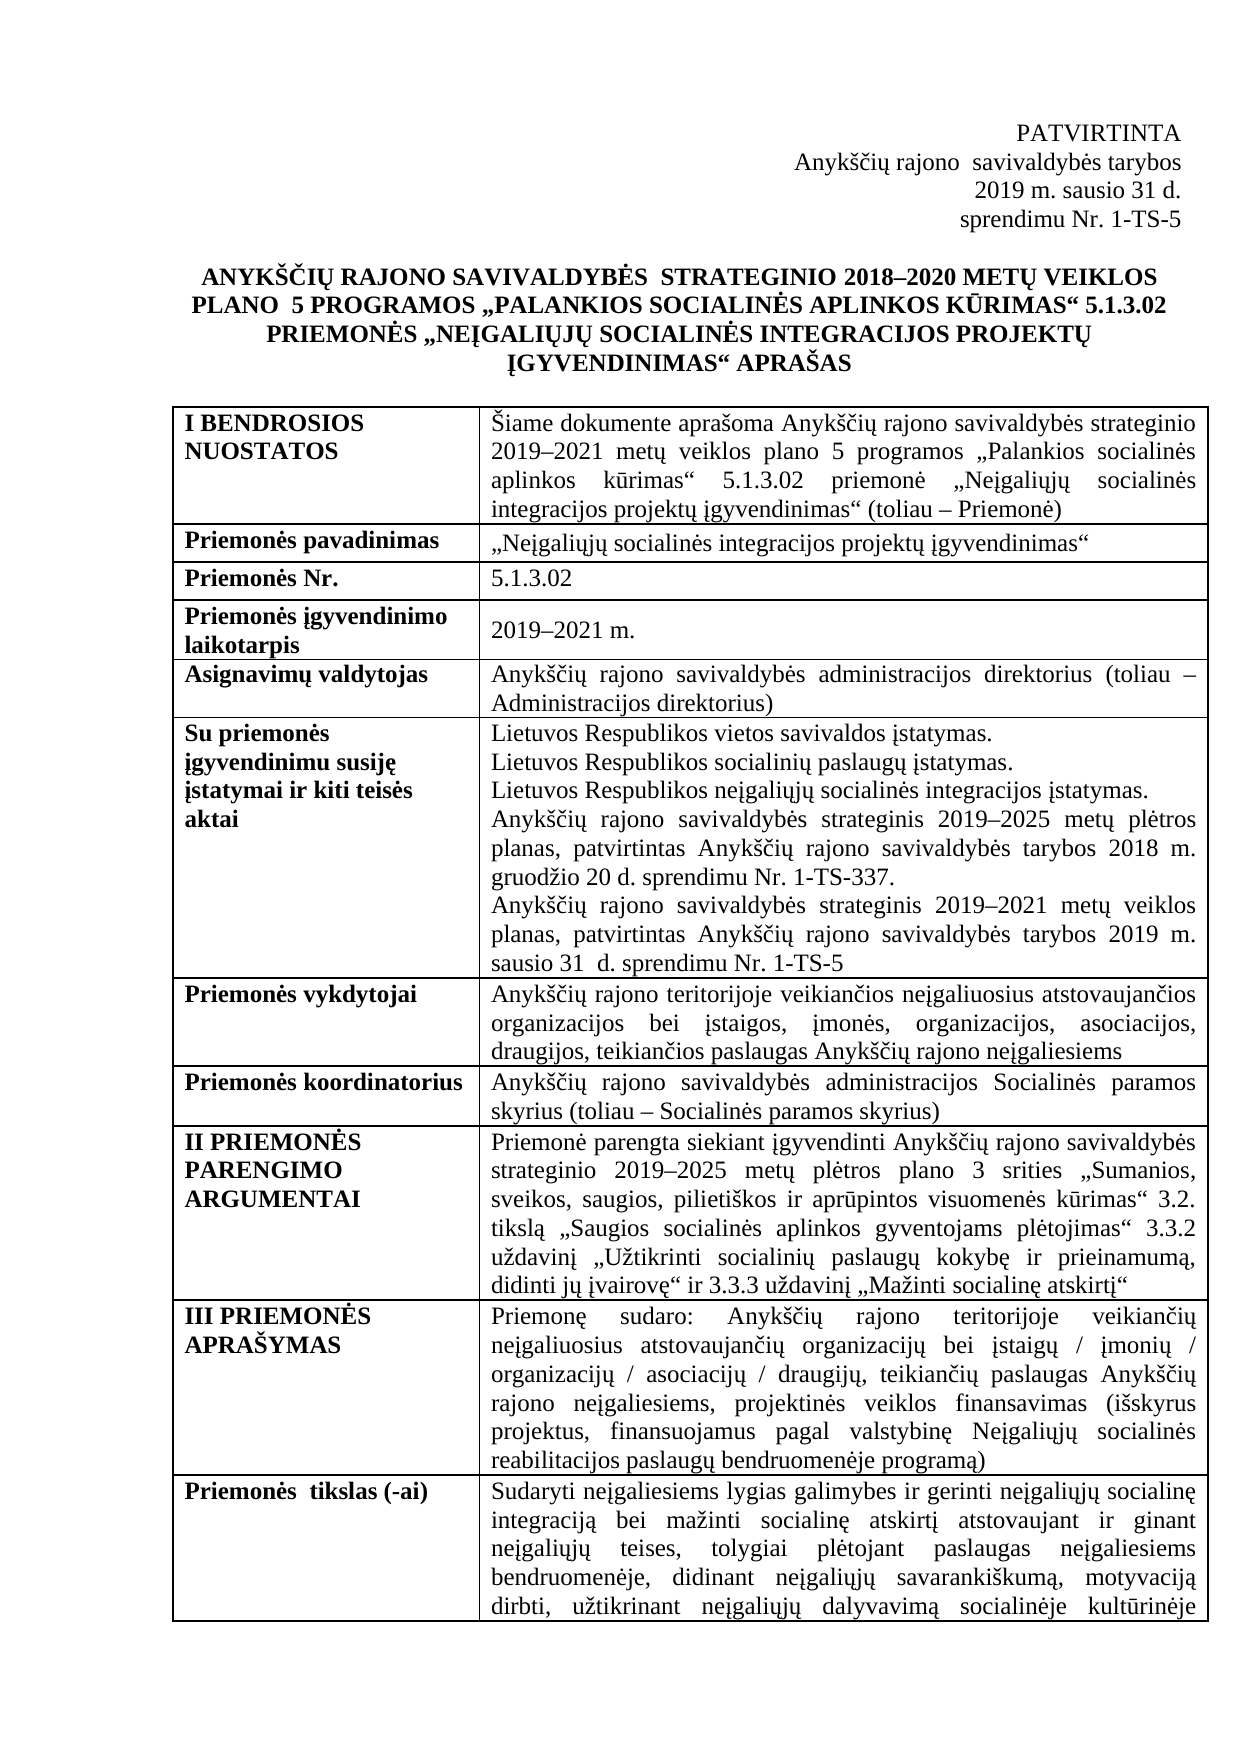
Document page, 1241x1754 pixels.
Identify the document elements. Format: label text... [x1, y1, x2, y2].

text Anykščių rajono savivaldybės tarybos [327, 147, 1181, 176]
table_cell Anykščių rajono savivaldybės administracijos direktorius (toliau – Administracijos direktorius) [480, 660, 1207, 717]
table_cell Priemonę sudaro: Anykščių rajono teritorijoje veikiančių neįgaliuosius atstovaujančių organizacijų bei įstaigų / įmonių / organizacijų / asociacijų / draugijų, teikiančių paslaugas Anykščių rajono neįgaliesiems, projektinės veiklos finansavimas (išskyrus projektus, finansuojamus pagal valstybinę Neįgaliųjų socialinės reabilitacijos paslaugų bendruomenėje programą) [480, 1301, 1207, 1474]
table_cell Anykščių rajono savivaldybės administracijos Socialinės paramos skyrius (toliau – Socialinės paramos skyrius) [480, 1067, 1207, 1125]
table_cell Su priemonės įgyvendinimu susiję įstatymai ir kiti teisės aktai [174, 718, 479, 977]
table_header I BENDROSIOS NUOSTATOS [174, 408, 479, 523]
table_cell Priemonės Nr. [174, 563, 479, 599]
table_cell Asignavimų valdytojas [174, 660, 479, 717]
text sprendimu Nr. 1-TS-5 [177, 204, 1181, 233]
table_cell 2019–2021 m. [480, 601, 1207, 658]
table_cell II PRIEMONĖS PARENGIMO ARGUMENTAI [174, 1127, 479, 1299]
text 2019 m. sausio 31 d. [177, 176, 1181, 204]
table_cell Anykščių rajono teritorijoje veikiančios neįgaliuosius atstovaujančios organizacijos bei įstaigos, įmonės, organizacijos, asociacijos, draugijos, teikiančios paslaugas Anykščių rajono neįgaliesiems [480, 979, 1207, 1065]
table_cell „Neįgaliųjų socialinės integracijos projektų įgyvendinimas“ [480, 525, 1207, 561]
table_cell Priemonė parengta siekiant įgyvendinti Anykščių rajono savivaldybės strateginio 2019–2025 metų plėtros plano 3 srities „Sumanios, sveikos, saugios, pilietiškos ir aprūpintos visuomenės kūrimas“ 3.2. tikslą „Saugios socialinės aplinkos gyventojams plėtojimas“ 3.3.2 uždavinį „Užtikrinti socialinių paslaugų kokybę ir prieinamumą, didinti jų įvairovę“ ir 3.3.3 uždavinį „Mažinti socialinę atskirtį“ [480, 1127, 1207, 1299]
table_cell 5.1.3.02 [480, 563, 1207, 599]
table_cell Priemonės vykdytojai [174, 979, 479, 1065]
table_cell Priemonės pavadinimas [174, 525, 479, 561]
text ANYKŠČIŲ RAJONO SAVIVALDYBĖS STRATEGINIO 2018–2020 METŲ VEIKLOS PLANO 5 PROGRAMOS „PALANKIOS SOCIALINĖS APLINKOS KŪRIMAS“ 5.1.3.02 PRIEMONĖS „NEĮGALIŲJŲ SOCIALINĖS INTEGRACIJOS PROJEKTŲ ĮGYVENDINIMAS“ APRAŠAS [177, 262, 1181, 377]
table_header Šiame dokumente aprašoma Anykščių rajono savivaldybės strateginio 2019–2021 metų veiklos plano 5 programos „Palankios socialinės aplinkos kūrimas“ 5.1.3.02 priemonė „Neįgaliųjų socialinės integracijos projektų įgyvendinimas“ (toliau – Priemonė) [480, 408, 1207, 523]
table_cell Priemonės įgyvendinimo laikotarpis [174, 601, 479, 658]
table_cell Priemonės koordinatorius [174, 1067, 479, 1125]
table_cell Sudaryti neįgaliesiems lygias galimybes ir gerinti neįgaliųjų socialinę integraciją bei mažinti socialinę atskirtį atstovaujant ir ginant neįgaliųjų teises, tolygiai plėtojant paslaugas neįgaliesiems bendruomenėje, didinant neįgaliųjų savarankiškumą, motyvaciją dirbti, užtikrinant neįgaliųjų dalyvavimą socialinėje kultūrinėje [480, 1476, 1207, 1620]
table_cell Priemonės tikslas (-ai) [174, 1476, 479, 1620]
text PATVIRTINTA [327, 118, 1181, 147]
table_cell Lietuvos Respublikos vietos savivaldos įstatymas. Lietuvos Respublikos socialinių paslaugų įstatymas. Lietuvos Respublikos neįgaliųjų socialinės integracijos įstatymas. Anykščių rajono savivaldybės strateginis 2019–2025 metų plėtros planas, patvirtintas Anykščių rajono savivaldybės tarybos 2018 m. gruodžio 20 d. sprendimu Nr. 1-TS-337. Anykščių rajono savivaldybės strateginis 2019–2021 metų veiklos planas, patvirtintas Anykščių rajono savivaldybės tarybos 2019 m. sausio 31 d. sprendimu Nr. 1-TS-5 [480, 718, 1207, 977]
table_cell III PRIEMONĖS APRAŠYMAS [174, 1301, 479, 1474]
